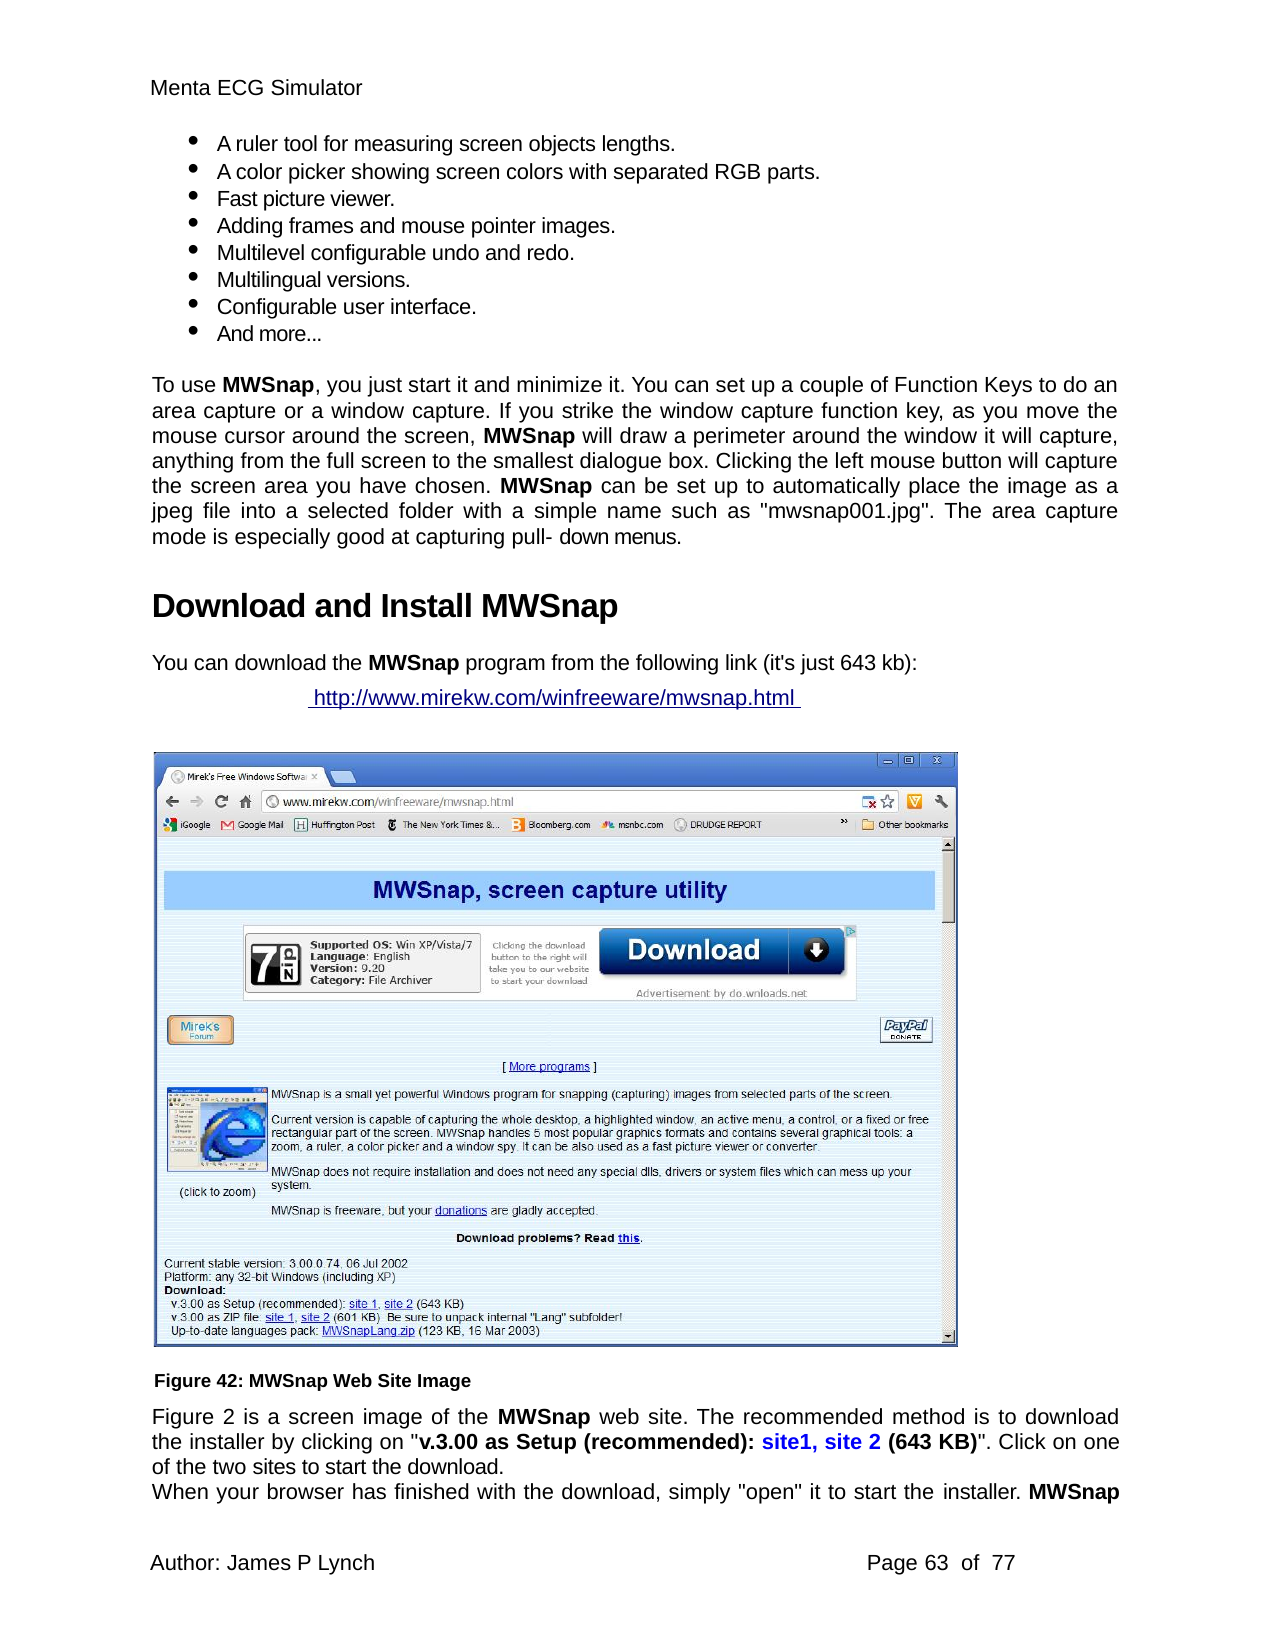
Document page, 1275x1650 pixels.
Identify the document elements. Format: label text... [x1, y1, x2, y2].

text • Multilingual versions. [187, 266, 1148, 293]
text • A ruler tool for measuring screen objects lengths. [187, 130, 1148, 157]
text http://www.mirekw.com/winfreeware/mwsnap.html [152, 675, 818, 713]
text • Fast picture viewer. [187, 184, 1148, 211]
text • Adding frames and mouse pointer images. [187, 211, 1148, 238]
text • Configurable user interface. [187, 293, 1148, 320]
text • A color picker showing screen colors with separated RGB parts. [187, 157, 1148, 184]
text To use MWSnap, you just start it and minimize it. You can set up a couple of Function Keys to do an area capture or a window capture. If you strike the window capture function key, as you move the mouse cursor around the screen, MWSnap will draw a perimeter around the window it will capture, anything from the full screen to the smallest dialogue box. Clicking the left mouse button will capture the screen area you have chosen. MWSnap can be set up to automatically place the image as a jpeg file into a selected folder with a simple name such as "mwsnap001.jpg". The area capture mode is especially good at capturing pull- down menus. [152, 372, 1119, 549]
text • And more... [187, 320, 1148, 347]
text Download and Install MWSnap [152, 587, 624, 625]
text • Multilevel configurable undo and redo. [187, 238, 1148, 266]
text Figure 2 is a screen image of the MWSnap web site. The recommended method is to download the installer by clicking on "v.3.00 as Setup (recommended): site1, site 2 (643 KB)". Click on one of the two sites to start the download. [152, 738, 1121, 1480]
text When your browser has finished with the download, simply "open" it to start the installer. MWSnap [152, 1480, 1120, 1505]
text You can download the MWSnap program from the following link (it's just 643 kb): [152, 651, 1125, 675]
text Figure : MWSnap Web Site Image [154, 1370, 1121, 1392]
picture [153, 752, 958, 1347]
